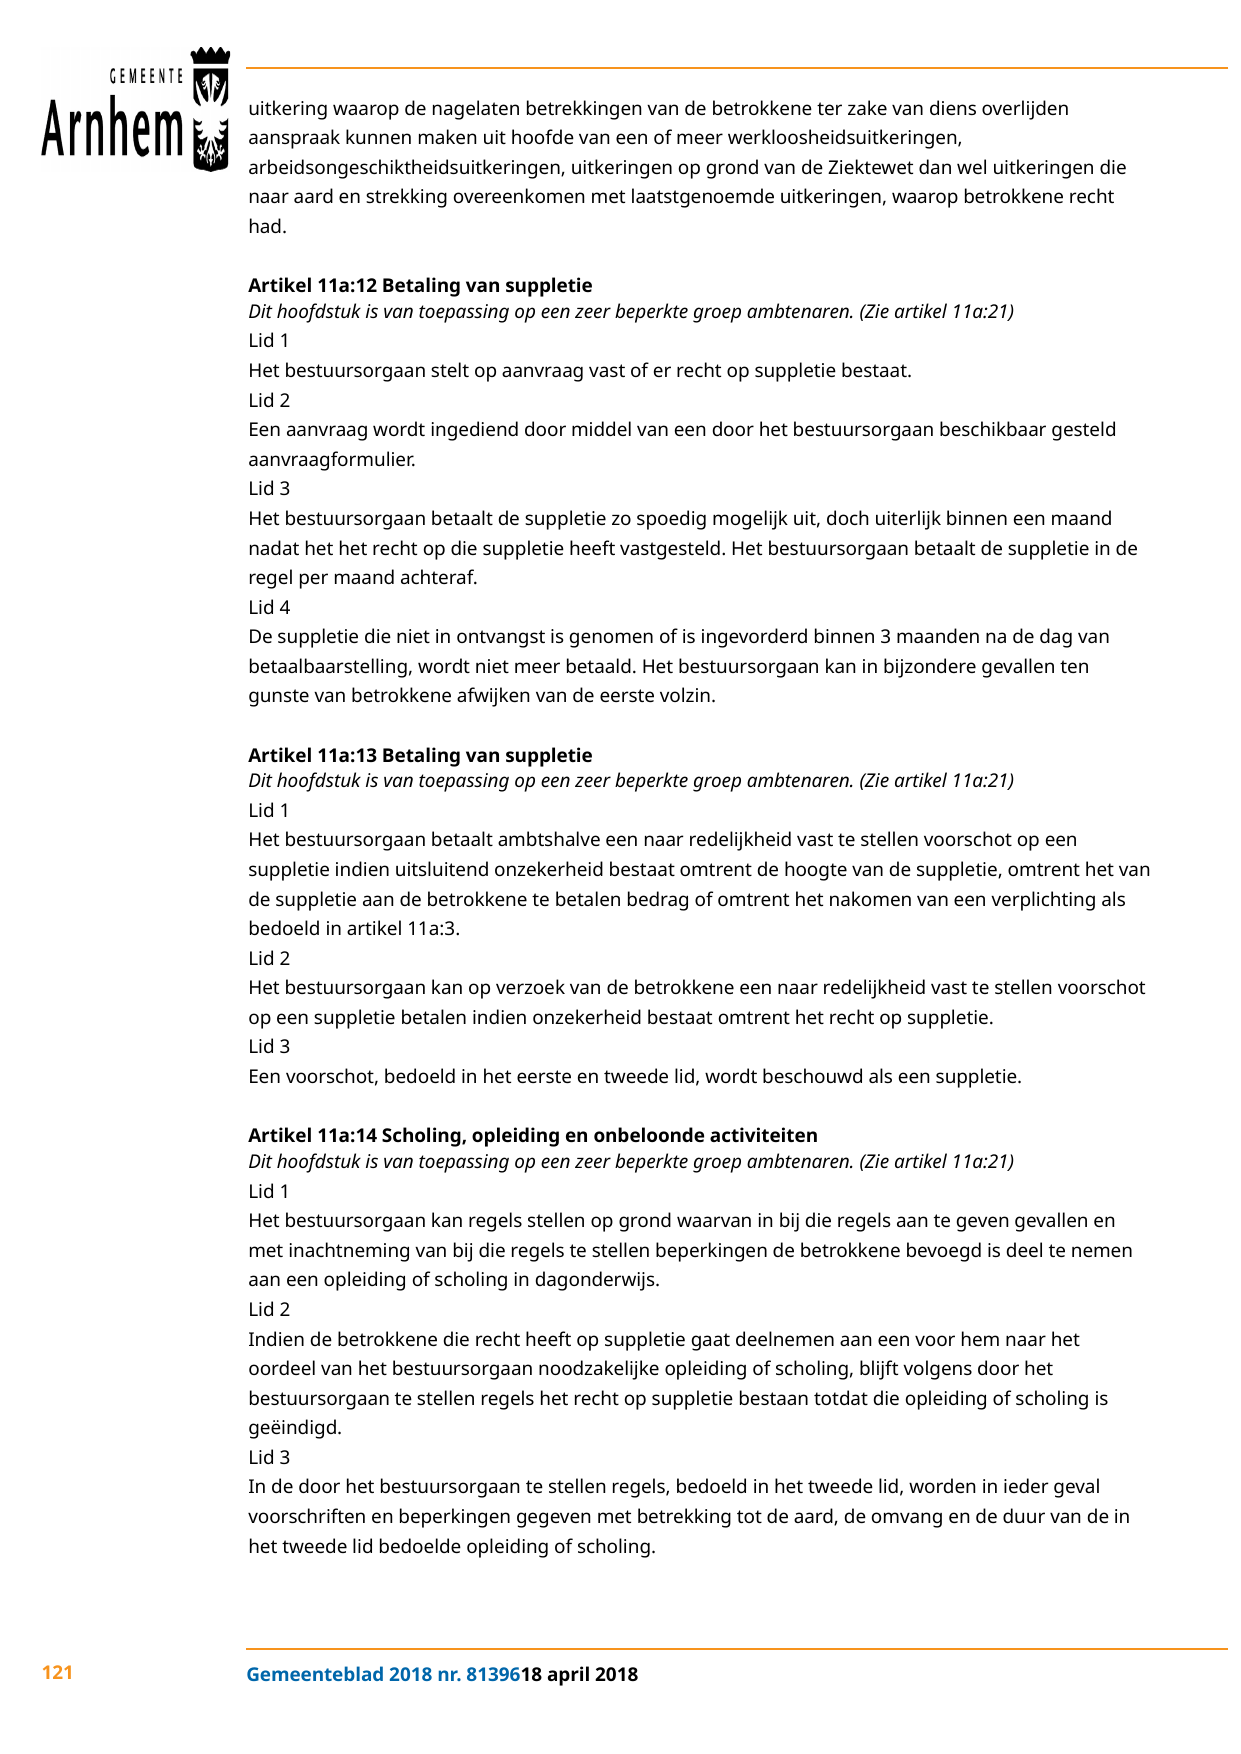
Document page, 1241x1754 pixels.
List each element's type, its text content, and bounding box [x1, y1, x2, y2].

text Lid 3 [248, 476, 1152, 501]
text Het bestuursorgaan betaalt ambtshalve een naar redelijkheid vast te stellen voorschot op een suppletie indien uitsluitend onzekerheid bestaat omtrent de hoogte van de suppletie, omtrent het van de suppletie aan de betrokkene te betalen bedrag of omtrent het nakomen van een verplichting als bedoeld in artikel 11a:3. [248, 827, 1152, 941]
text Lid 4 [248, 594, 1152, 619]
text Artikel 11a:14 Scholing, opleiding en onbeloonde activiteiten [248, 1122, 1152, 1148]
text Lid 2 [248, 1296, 1152, 1322]
text uitkering waarop de nagelaten betrekkingen van de betrokkene ter zake van diens overlijden aanspraak kunnen maken uit hoofde van een of meer werkloosheidsuitkeringen, arbeidsongeschiktheidsuitkeringen, uitkeringen op grond van de Ziektewet dan wel uitkeringen die naar aard en strekking overeenkomen met laatstgenoemde uitkeringen, waarop betrokkene recht had. [248, 95, 1152, 239]
text Artikel 11a:12 Betaling van suppletie [248, 272, 1152, 298]
text Artikel 11a:13 Betaling van suppletie [248, 742, 1152, 767]
text Lid 3 [248, 1444, 1152, 1470]
text Het bestuursorgaan kan regels stellen op grond waarvan in bij die regels aan te geven gevallen en met inachtneming van bij die regels te stellen beperkingen de betrokkene bevoegd is deel te nemen aan een opleiding of scholing in dagonderwijs. [248, 1207, 1152, 1292]
text Een voorschot, bedoeld in het eerste en tweede lid, wordt beschouwd als een suppletie. [248, 1063, 1152, 1089]
text Indien de betrokkene die recht heeft op suppletie gaat deelnemen aan een voor hem naar het oordeel van het bestuursorgaan noodzakelijke opleiding of scholing, blijft volgens door het bestuursorgaan te stellen regels het recht op suppletie bestaan totdat die opleiding of scholing is geëindigd. [248, 1326, 1152, 1440]
text Dit hoofdstuk is van toepassing op een zeer beperkte groep ambtenaren. (Zie artikel 11a:21) [248, 767, 1152, 793]
text In de door het bestuursorgaan te stellen regels, bedoeld in het tweede lid, worden in ieder geval voorschriften en beperkingen gegeven met betrekking tot de aard, de omvang en de duur van de in het tweede lid bedoelde opleiding of scholing. [248, 1474, 1152, 1558]
text Het bestuursorgaan stelt op aanvraag vast of er recht op suppletie bestaat. [248, 357, 1152, 383]
text Het bestuursorgaan kan op verzoek van de betrokkene een naar redelijkheid vast te stellen voorschot op een suppletie betalen indien onzekerheid bestaat omtrent het recht op suppletie. [248, 974, 1152, 1030]
text Lid 2 [248, 945, 1152, 971]
text De suppletie die niet in ontvangst is genomen of is ingevorderd binnen 3 maanden na de dag van betaalbaarstelling, wordt niet meer betaald. Het bestuursorgaan kan in bijzondere gevallen ten gunste van betrokkene afwijken van de eerste volzin. [248, 623, 1152, 708]
picture [41, 47, 231, 172]
text Het bestuursorgaan betaalt de suppletie zo spoedig mogelijk uit, doch uiterlijk binnen een maand nadat het het recht op die suppletie heeft vastgesteld. Het bestuursorgaan betaalt de suppletie in de regel per maand achteraf. [248, 505, 1152, 590]
text Lid 2 [248, 387, 1152, 412]
text Dit hoofdstuk is van toepassing op een zeer beperkte groep ambtenaren. (Zie artikel 11a:21) [248, 298, 1152, 324]
text Lid 3 [248, 1034, 1152, 1059]
text Een aanvraag wordt ingediend door middel van een door het bestuursorgaan beschikbaar gesteld aanvraagformulier. [248, 416, 1152, 472]
text Lid 1 [248, 797, 1152, 823]
text Dit hoofdstuk is van toepassing op een zeer beperkte groep ambtenaren. (Zie artikel 11a:21) [248, 1148, 1152, 1174]
text Lid 1 [248, 1178, 1152, 1203]
text Lid 1 [248, 328, 1152, 353]
